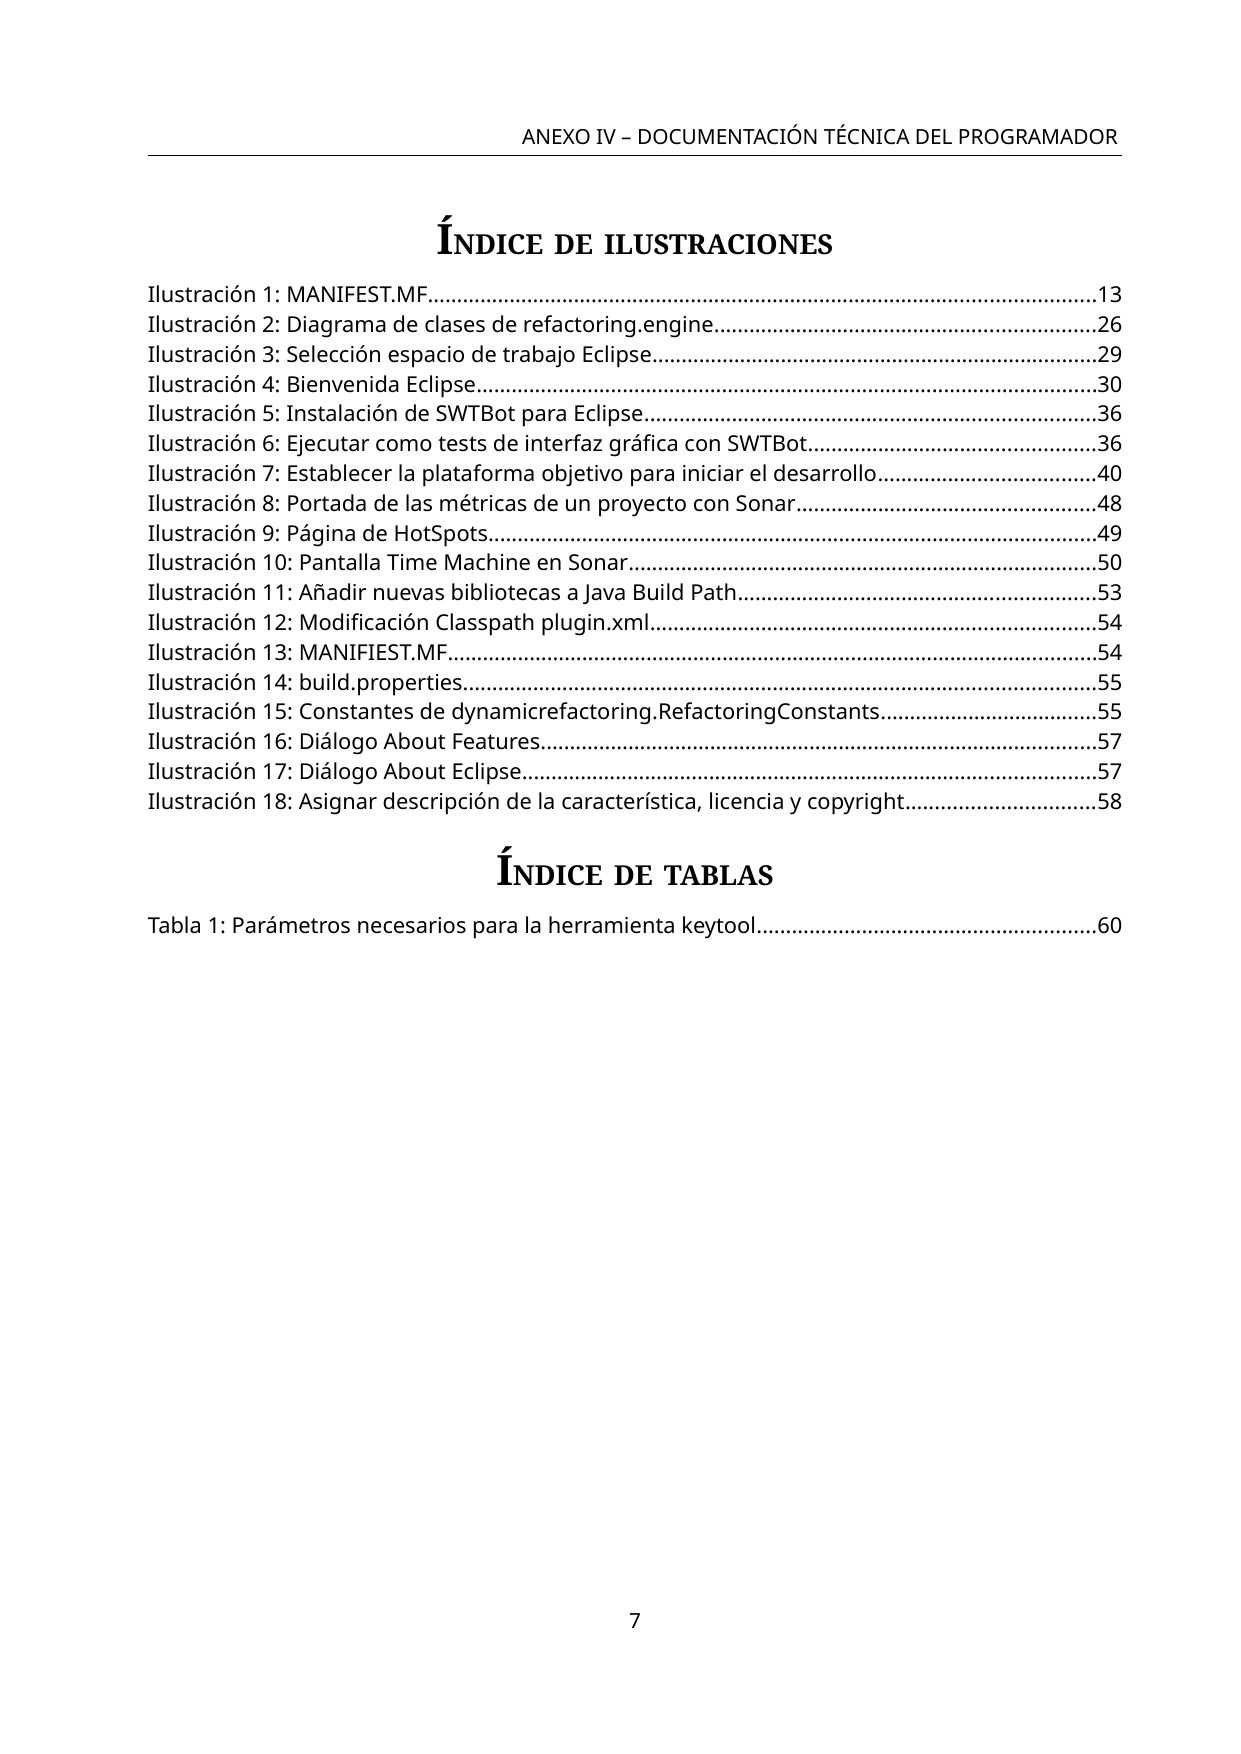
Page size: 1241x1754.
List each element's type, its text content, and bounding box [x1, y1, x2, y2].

text Ilustración 11: Añadir nuevas bibliotecas a Java Build Path 53 [148, 577, 1122, 607]
text Ilustración 12: Modificación Classpath plugin.xml 54 [148, 607, 1122, 637]
text Ilustración 18: Asignar descripción de la característica, licencia y copyright 58 [148, 786, 1122, 815]
text Ilustración 10: Pantalla Time Machine en Sonar 50 [148, 547, 1122, 577]
text Ilustración 5: Instalación de SWTBot para Eclipse 36 [148, 398, 1122, 428]
text Ilustración 15: Constantes de dynamicrefactoring.RefactoringConstants 55 [148, 696, 1122, 726]
text Ilustración 1: MANIFEST.MF 13 [148, 279, 1122, 309]
text Ilustración 2: Diagrama de clases de refactoring.engine 26 [148, 309, 1122, 339]
text Ilustración 14: build.properties 55 [148, 666, 1122, 696]
text Ilustración 16: Diálogo About Features 57 [148, 726, 1122, 756]
text Tabla 1: Parámetros necesarios para la herramienta keytool 60 [148, 910, 1122, 939]
text Ilustración 6: Ejecutar como tests de interfaz gráfica con SWTBot 36 [148, 428, 1122, 458]
text Ilustración 7: Establecer la plataforma objetivo para iniciar el desarrollo 40 [148, 458, 1122, 488]
text Ilustración 4: Bienvenida Eclipse 30 [148, 368, 1122, 398]
text Ilustración 9: Página de HotSpots 49 [148, 517, 1122, 547]
subtitle Índice de tablas [148, 840, 1122, 897]
text Ilustración 8: Portada de las métricas de un proyecto con Sonar 48 [148, 488, 1122, 517]
text Ilustración 13: MANIFIEST.MF 54 [148, 637, 1122, 666]
subtitle Índice de ilustraciones [148, 210, 1122, 267]
text Ilustración 17: Diálogo About Eclipse 57 [148, 756, 1122, 786]
text Ilustración 3: Selección espacio de trabajo Eclipse 29 [148, 339, 1122, 368]
